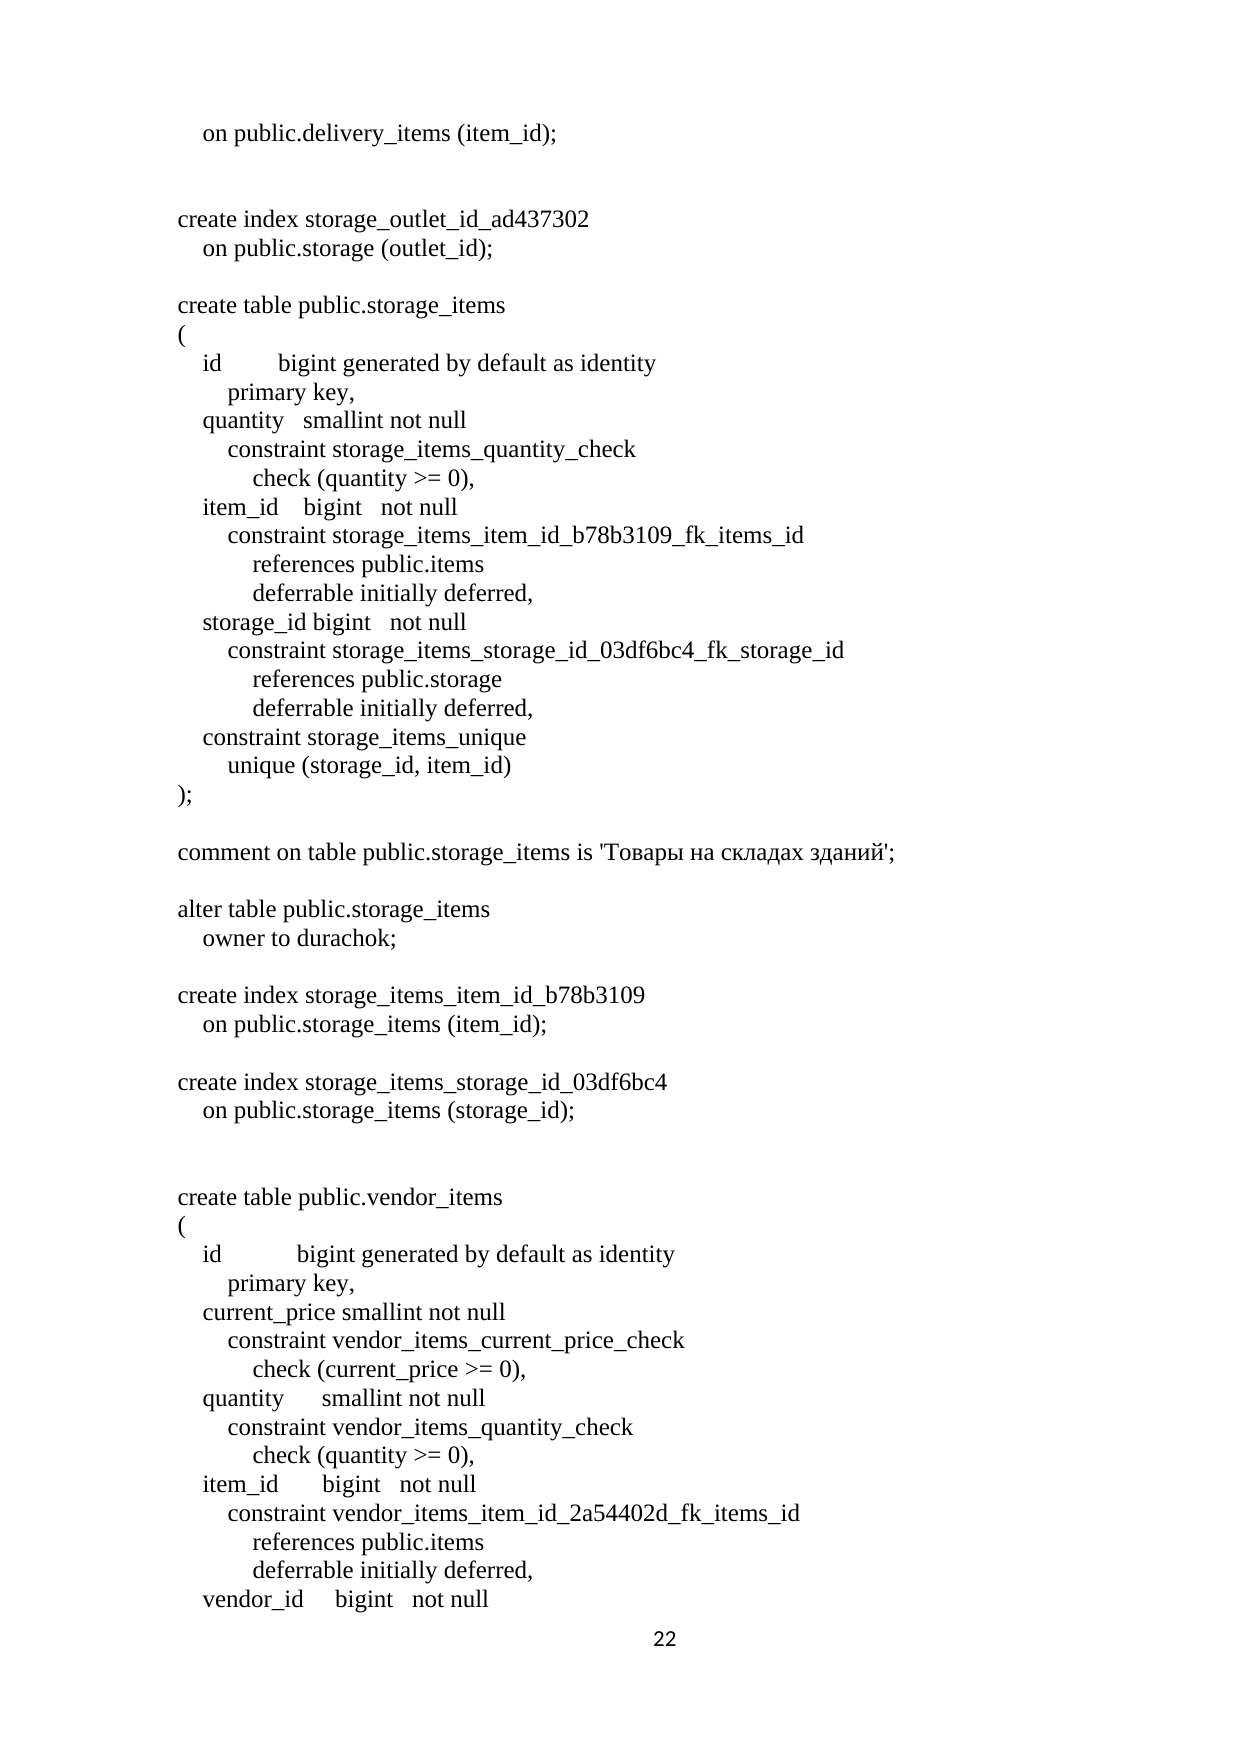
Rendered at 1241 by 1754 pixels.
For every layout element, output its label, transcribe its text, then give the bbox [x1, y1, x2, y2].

text on public.storage (outlet_id); [177, 233, 1152, 262]
text create table public.vendor_items [177, 1182, 1152, 1211]
text references public.storage [177, 664, 1152, 693]
text id bigint generated by default as identity [177, 1239, 1152, 1268]
text constraint storage_items_quantity_check [177, 434, 1152, 463]
text alter table public.storage_items [177, 894, 1152, 923]
text create table public.storage_items [177, 291, 1152, 319]
text create index storage_items_storage_id_03df6bc4 [177, 1067, 1152, 1096]
text primary key, [177, 1268, 1152, 1297]
text check (quantity >= 0), [177, 1441, 1152, 1469]
text create index storage_items_item_id_b78b3109 [177, 981, 1152, 1009]
text deferrable initially deferred, [177, 693, 1152, 722]
text id bigint generated by default as identity [177, 348, 1152, 377]
text references public.items [177, 1527, 1152, 1556]
text constraint vendor_items_current_price_check [177, 1326, 1152, 1354]
text ( [177, 319, 1152, 348]
text deferrable initially deferred, [177, 1556, 1152, 1584]
text constraint storage_items_unique [177, 722, 1152, 751]
text deferrable initially deferred, [177, 578, 1152, 607]
text unique (storage_id, item_id) [177, 751, 1152, 779]
text constraint vendor_items_item_id_2a54402d_fk_items_id [177, 1498, 1152, 1527]
text constraint storage_items_storage_id_03df6bc4_fk_storage_id [177, 636, 1152, 664]
text create index storage_outlet_id_ad437302 [177, 204, 1152, 233]
text vendor_id bigint not null [177, 1584, 1152, 1613]
text check (quantity >= 0), [177, 463, 1152, 492]
text ); [177, 779, 1152, 808]
text owner to durachok; [177, 923, 1152, 952]
text ( [177, 1211, 1152, 1239]
text on public.delivery_items (item_id); [177, 118, 1152, 147]
text on public.storage_items (storage_id); [177, 1096, 1152, 1124]
text references public.items [177, 549, 1152, 578]
text on public.storage_items (item_id); [177, 1009, 1152, 1038]
text storage_id bigint not null [177, 607, 1152, 636]
text item_id bigint not null [177, 492, 1152, 521]
text constraint storage_items_item_id_b78b3109_fk_items_id [177, 521, 1152, 549]
text check (current_price >= 0), [177, 1354, 1152, 1383]
text quantity smallint not null [177, 406, 1152, 434]
text quantity smallint not null [177, 1383, 1152, 1412]
text item_id bigint not null [177, 1469, 1152, 1498]
text primary key, [177, 377, 1152, 406]
text constraint vendor_items_quantity_check [177, 1412, 1152, 1441]
text current_price smallint not null [177, 1297, 1152, 1326]
text comment on table public.storage_items is 'Товары на складах зданий'; [177, 837, 1152, 866]
